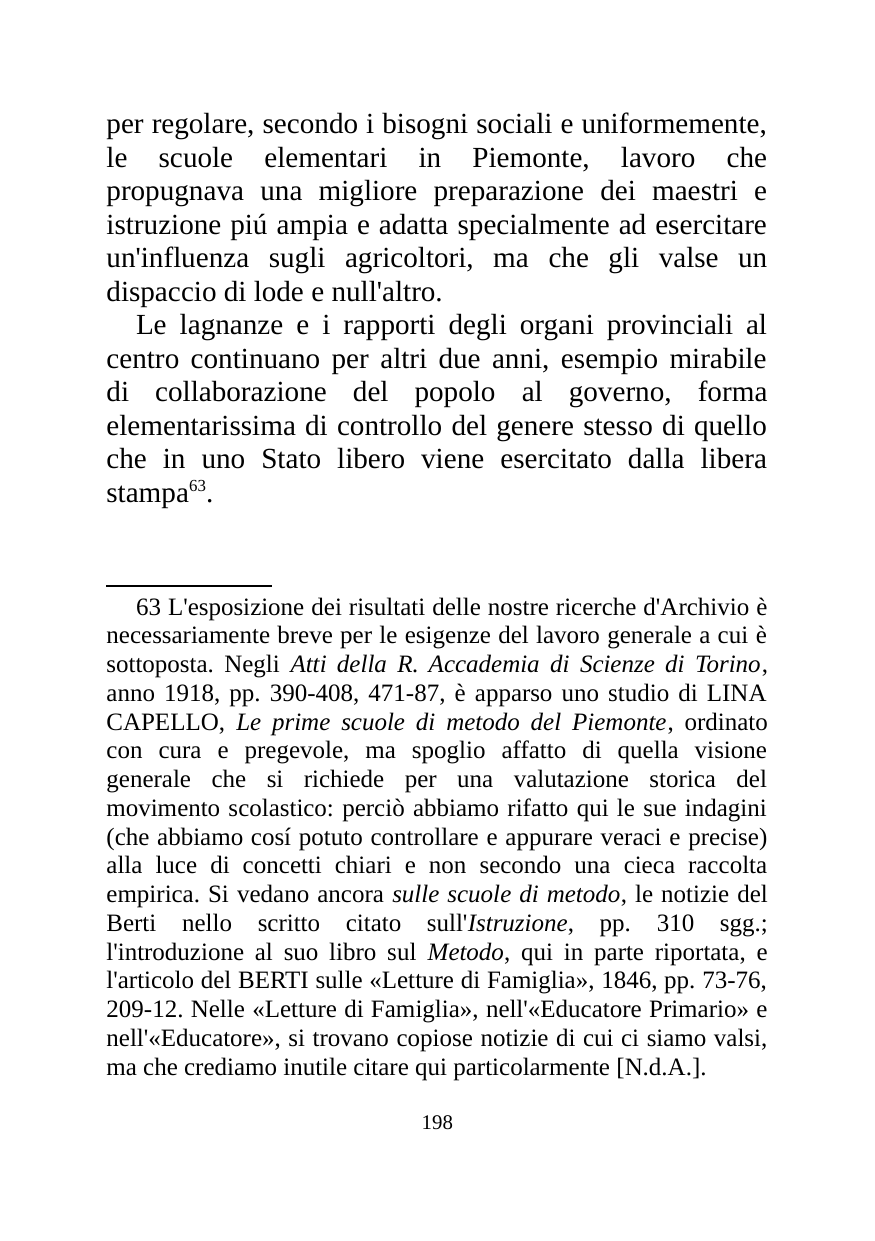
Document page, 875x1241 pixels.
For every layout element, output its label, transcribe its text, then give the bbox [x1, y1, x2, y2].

text per regolare, secondo i bisogni sociali e uniformemente, le scuole elementari in Piemonte, lavoro che propugnava una migliore preparazione dei maestri e istruzione piú ampia e adatta specialmente ad esercitare un'influenza sugli agricoltori, ma che gli valse un dispaccio di lode e null'altro. [106, 106, 768, 307]
text L'esposizione dei risultati delle nostre ricerche d'Archivio è necessariamente breve per le esigenze del lavoro generale a cui è sottoposta. Negli Atti della R. Accademia di Scienze di Torino, anno 1918, pp. 390-408, 471-87, è apparso uno studio di LINA CAPELLO, Le prime scuole di metodo del Piemonte, ordinato con cura e pregevole, ma spoglio affatto di quella visione generale che si richiede per una valutazione storica del movimento scolastico: perciò abbiamo rifatto qui le sue indagini (che abbiamo cosí potuto controllare e appurare veraci e precise) alla luce di concetti chiari e non secondo una cieca raccolta empirica. Si vedano ancora sulle scuole di metodo, le notizie del Berti nello scritto citato sull'Istruzione, pp. 310 sgg.; l'introduzione al suo libro sul Metodo, qui in parte riportata, e l'articolo del BERTI sulle «Letture di Famiglia», 1846, pp. 73-76, 209-12. Nelle «Letture di Famiglia», nell'«Educatore Primario» e nell'«Educatore», si trovano copiose notizie di cui ci siamo valsi, ma che crediamo inutile citare qui particolarmente [N.d.A.]. [106, 592, 768, 1080]
text Le lagnanze e i rapporti degli organi provinciali al centro continuano per altri due anni, esempio mirabile di collaborazione del popolo al governo, forma elementarissima di controllo del genere stesso di quello che in uno Stato libero viene esercitato dalla libera stampa. [106, 307, 768, 509]
